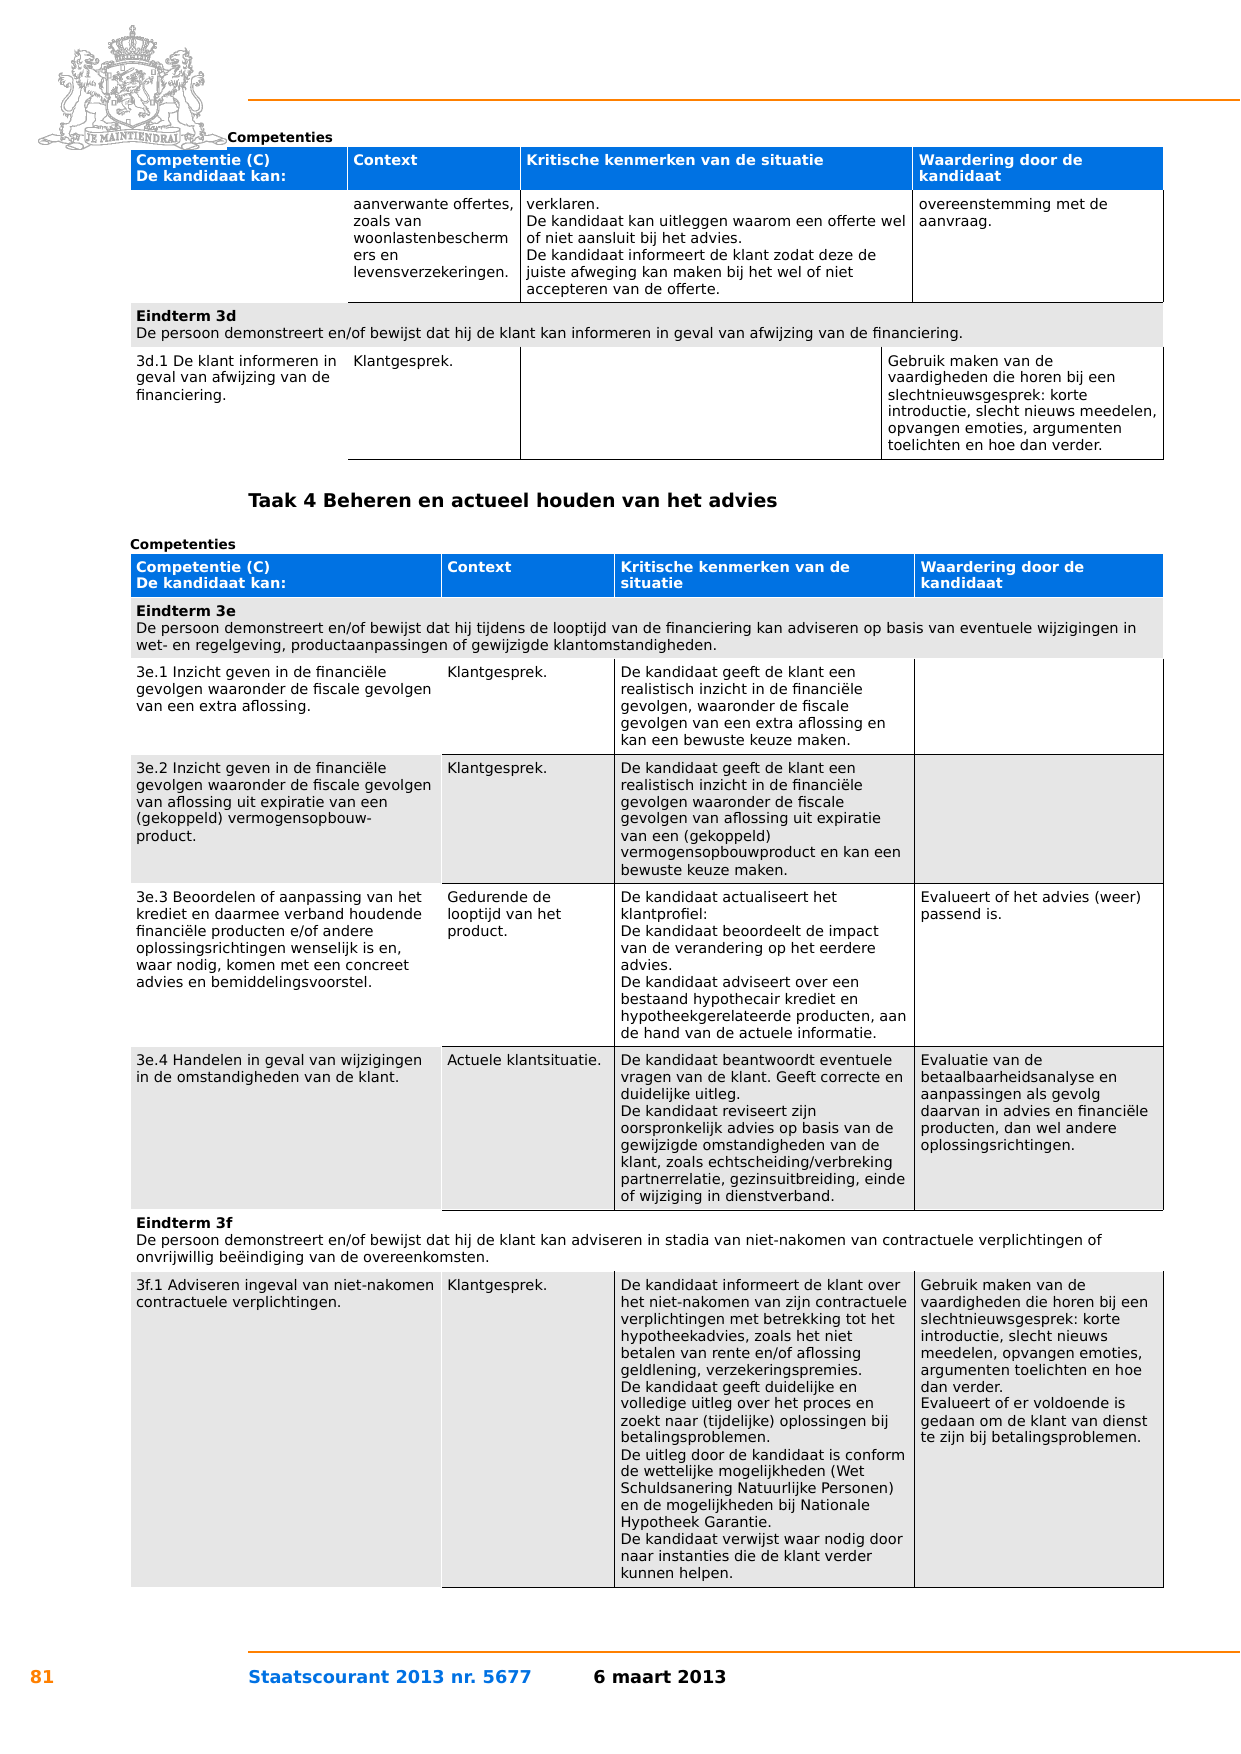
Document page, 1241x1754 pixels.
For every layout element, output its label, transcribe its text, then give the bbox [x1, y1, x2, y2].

table_cell Gedurende de looptijd van het product. [442, 884, 614, 1046]
table_cell Klantgesprek. [442, 1272, 614, 1587]
table_cell De kandidaat beantwoordt eventuele vragen van de klant. Geeft correcte en duidelijke uitleg. De kandidaat reviseert zijn oorspronkelijk advies op basis van de gewijzigde omstandigheden van de klant, zoals echtscheiding/verbreking partnerrelatie, gezinsuitbreiding, einde of wijziging in dienstverband. [615, 1047, 914, 1209]
picture [38, 25, 227, 150]
table_cell [521, 348, 881, 459]
table_cell 3d.1 De klant informeren in geval van afwijzing van de financiering. [131, 348, 347, 459]
table_cell De kandidaat actualiseert het klantprofiel: De kandidaat beoordeelt de impact van de verandering op het eerdere advies. De kandidaat adviseert over een bestaand hypothecair krediet en hypotheekgerelateerde producten, aan de hand van de actuele informatie. [615, 884, 914, 1046]
table_cell Competentie (C) De kandidaat kan: [131, 147, 347, 190]
table_cell Evaluatie van de betaalbaarheidsanalyse en aanpassingen als gevolg daarvan in advies en financiële producten, dan wel andere oplossingsrichtingen. [915, 1047, 1163, 1209]
table_cell De kandidaat informeert de klant over het niet-nakomen van zijn contractuele verplichtingen met betrekking tot het hypotheekadvies, zoals het niet betalen van rente en/of aflossing geldlening, verzekeringspremies. De kandidaat geeft duidelijke en volledige uitleg over het proces en zoekt naar (tijdelijke) oplossingen bij betalingsproblemen. De uitleg door de kandidaat is conform de wettelijke mogelijkheden (Wet Schuldsanering Natuurlijke Personen) en de mogelijkheden bij Nationale Hypotheek Garantie. De kandidaat verwijst waar nodig door naar instanties die de klant verder kunnen helpen. [615, 1272, 914, 1587]
table_cell Gebruik maken van de vaardigheden die horen bij een slechtnieuwsgesprek: korte introductie, slecht nieuws meedelen, opvangen emoties, argumenten toelichten en hoe dan verder. Evalueert of er voldoende is gedaan om de klant van dienst te zijn bij betalingsproblemen. [915, 1272, 1163, 1587]
table_cell [915, 755, 1163, 883]
table_cell Kritische kenmerken van de situatie [615, 554, 914, 597]
table_cell Klantgesprek. [348, 348, 520, 459]
table_cell Kritische kenmerken van de situatie [521, 147, 912, 190]
table_cell Eindterm 3e De persoon demonstreert en/of bewijst dat hij tijdens de looptijd van de financiering kan adviseren op basis van eventuele wijzigingen in wet- en regelgeving, productaanpassingen of gewijzigde klantomstandigheden. [131, 598, 1163, 658]
table_cell 3f.1 Adviseren ingeval van niet-nakomen contractuele verplichtingen. [131, 1272, 441, 1587]
table_cell aanverwante offertes, zoals van woonlastenbeschermers en levensverzekeringen. [348, 191, 520, 302]
table_cell verklaren. De kandidaat kan uitleggen waarom een offerte wel of niet aansluit bij het advies. De kandidaat informeert de klant zodat deze de juiste afweging kan maken bij het wel of niet accepteren van de offerte. [521, 191, 912, 302]
table_header Competenties [130, 537, 1163, 553]
subtitle Taak 4 Beheren en actueel houden van het advies [248, 490, 1163, 512]
table_cell Gebruik maken van de vaardigheden die horen bij een slechtnieuwsgesprek: korte introductie, slecht nieuws meedelen, opvangen emoties, argumenten toelichten en hoe dan verder. [882, 348, 1163, 459]
table_cell overeenstemming met de aanvraag. [913, 191, 1163, 302]
table_cell De kandidaat geeft de klant een realistisch inzicht in de financiële gevolgen waaronder de fiscale gevolgen van aflossing uit expiratie van een (gekoppeld) vermogensopbouwproduct en kan een bewuste keuze maken. [615, 755, 914, 883]
table_cell Waardering door de kandidaat [913, 147, 1163, 190]
table_cell 3e.4 Handelen in geval van wijzigingen in de omstandigheden van de klant. [131, 1047, 441, 1209]
table_cell Waardering door de kandidaat [915, 554, 1163, 597]
table_cell 3e.3 Beoordelen of aanpassing van het krediet en daarmee verband houdende financiële producten e/of andere oplossingsrichtingen wenselijk is en, waar nodig, komen met een concreet advies en bemiddelingsvoorstel. [131, 884, 441, 1046]
table_cell Eindterm 3f De persoon demonstreert en/of bewijst dat hij de klant kan adviseren in stadia van niet-nakomen van contractuele verplichtingen of onvrijwillig beëindiging van de overeenkomsten. [131, 1211, 1163, 1271]
table_cell Evalueert of het advies (weer) passend is. [915, 884, 1163, 1046]
table_cell Klantgesprek. [442, 755, 614, 883]
table_cell Context [442, 554, 614, 597]
table_cell 3e.2 Inzicht geven in de financiële gevolgen waaronder de fiscale gevolgen van aflossing uit expiratie van een (gekoppeld) vermogensopbouw- product. [131, 755, 441, 883]
table_cell Actuele klantsituatie. [442, 1047, 614, 1209]
table_cell [915, 660, 1163, 754]
table_header Competenties [227, 130, 1163, 146]
table_cell Eindterm 3d De persoon demonstreert en/of bewijst dat hij de klant kan informeren in geval van afwijzing van de financiering. [131, 303, 1163, 347]
table_cell Competentie (C) De kandidaat kan: [131, 554, 441, 597]
table_cell Context [348, 147, 520, 190]
table_cell Klantgesprek. [442, 660, 614, 754]
table_cell De kandidaat geeft de klant een realistisch inzicht in de financiële gevolgen, waaronder de fiscale gevolgen van een extra aflossing en kan een bewuste keuze maken. [615, 660, 914, 754]
table_cell [131, 191, 347, 302]
table_cell 3e.1 Inzicht geven in de financiële gevolgen waaronder de fiscale gevolgen van een extra aflossing. [131, 660, 441, 754]
